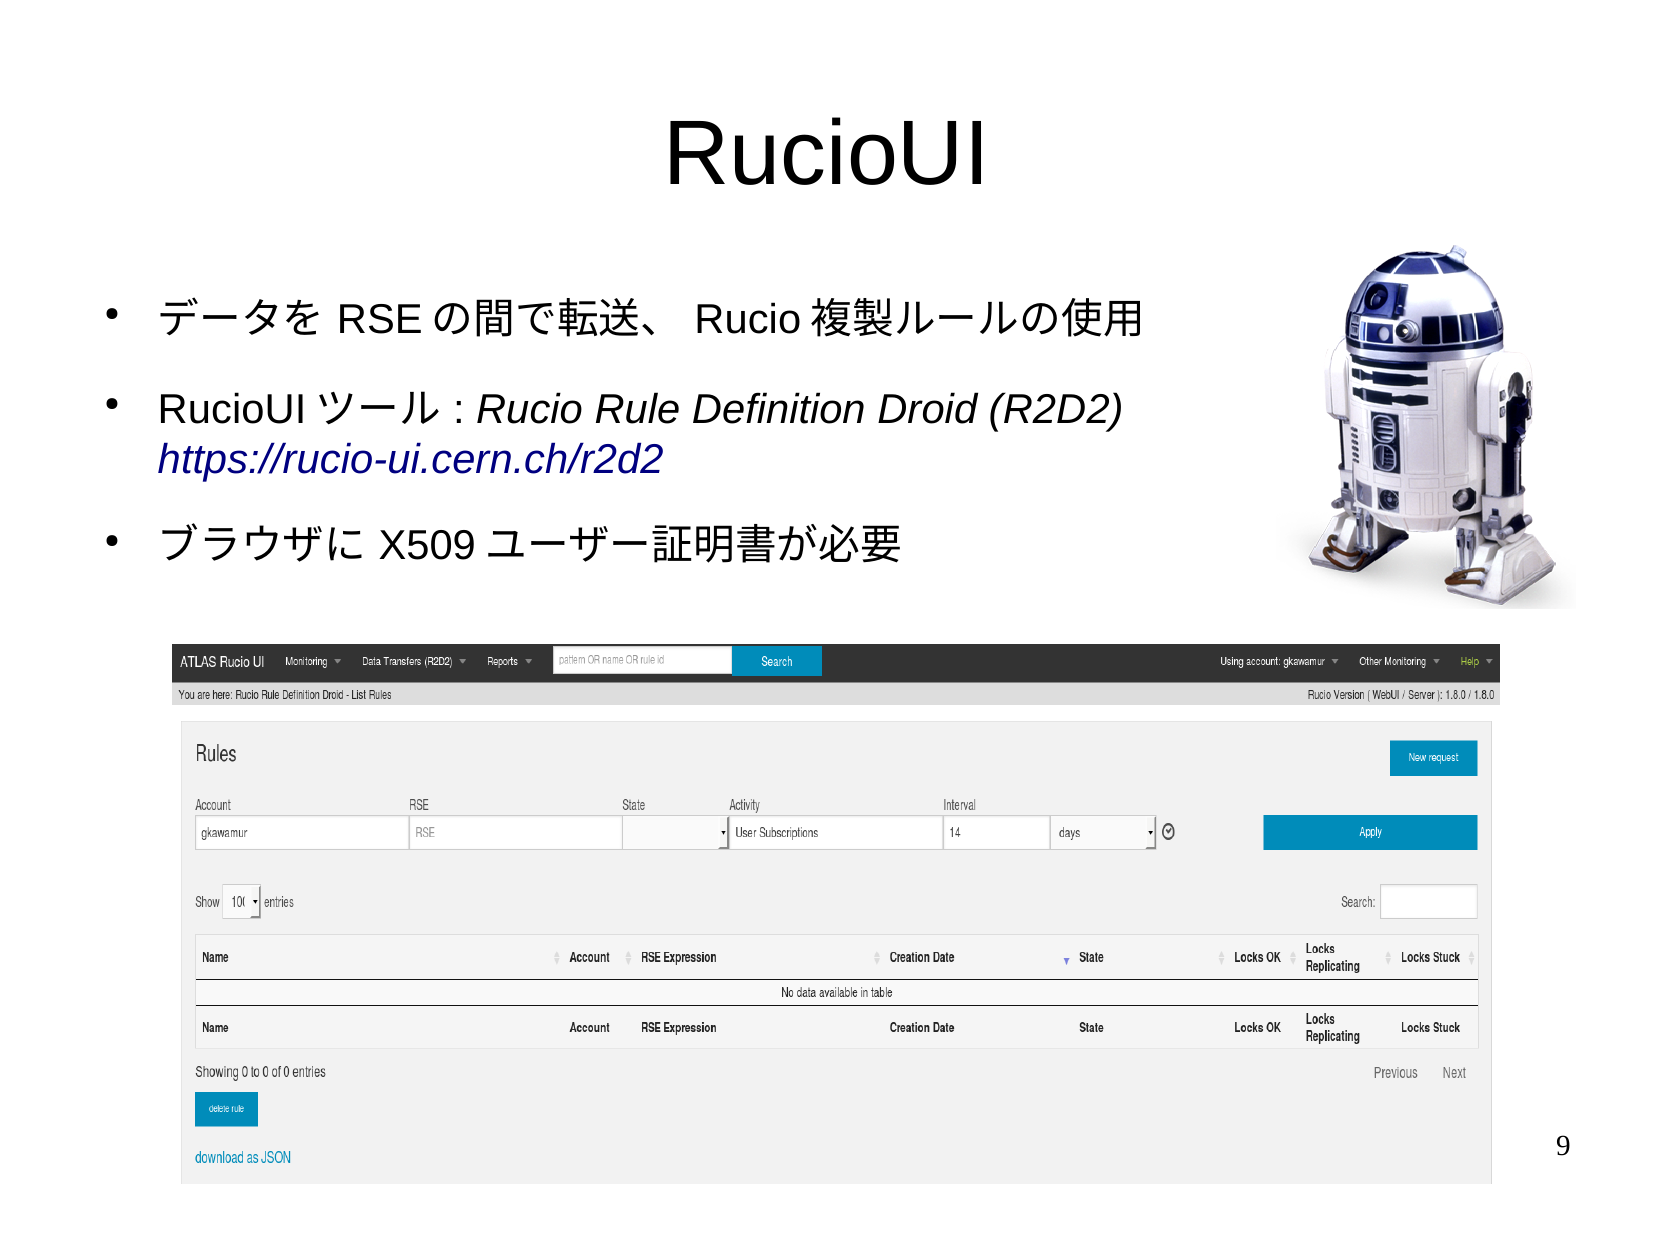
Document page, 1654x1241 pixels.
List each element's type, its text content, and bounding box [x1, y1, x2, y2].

picture [1276, 239, 1576, 609]
picture [172, 644, 1501, 1184]
list データをRSEの間で転送、Rucio複製ルールの使用 RucioUIツール: Rucio Rule Definition Droid (R2D2) https://rucio-ui.cern.ch/r2d2 ブラウザにX509ユーザー証明書が必要 [86, 285, 1576, 1005]
title RucioUI [82, 49, 1571, 257]
